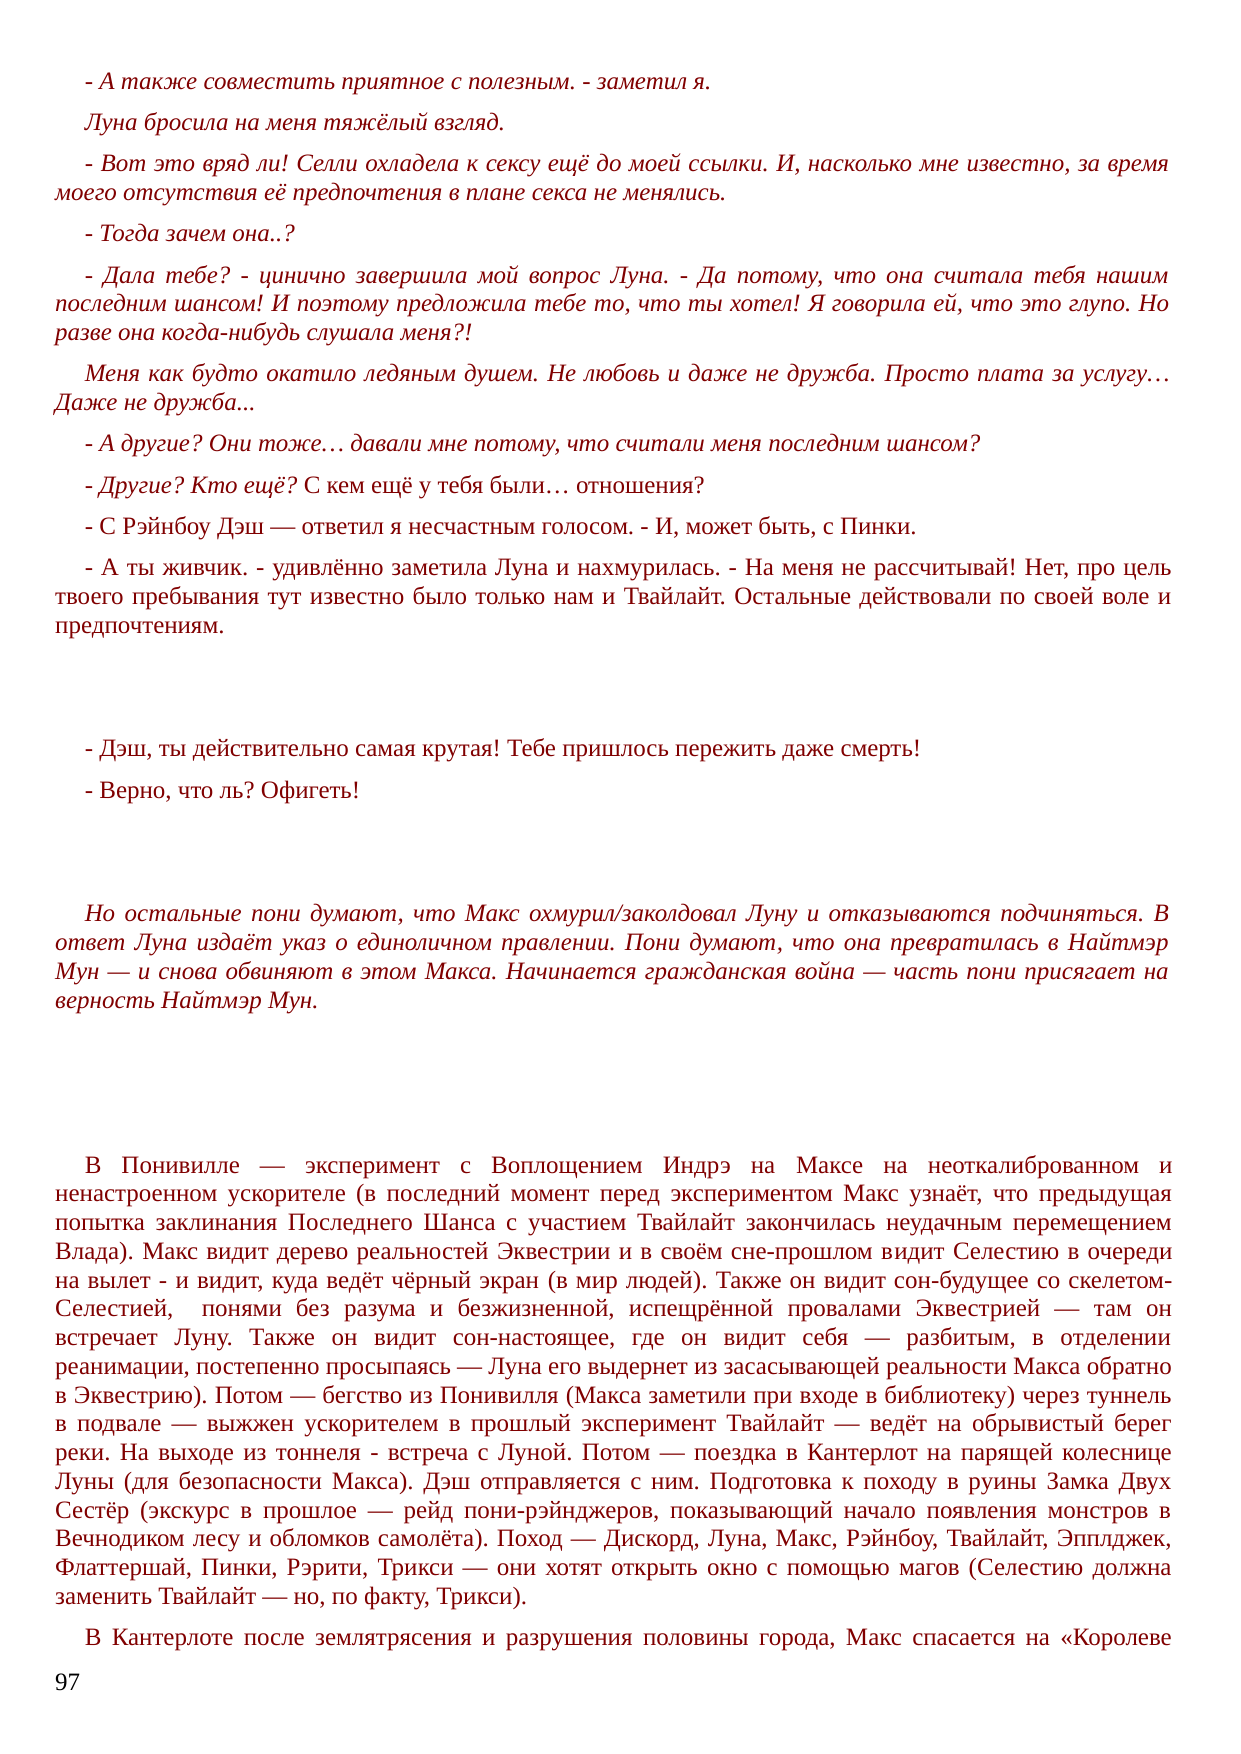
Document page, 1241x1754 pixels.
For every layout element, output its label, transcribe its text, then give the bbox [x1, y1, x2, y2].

text - А другие? Они тоже… давали мне потому, что считали меня последним шансом? [55, 428, 1173, 457]
text - Другие? Кто ещё? С кем ещё у тебя были… отношения? [55, 470, 1173, 498]
text - Верно, что ль? Офигеть! [55, 775, 1173, 803]
text В Кантерлоте после землятрясения и разрушения половины города, Макс спасается на «Королеве [55, 1622, 1173, 1651]
text Луна бросила на меня тяжёлый взгляд. [55, 107, 1173, 136]
text Но остальные пони думают, что Макс охмурил/заколдовал Луну и отказываются подчиняться. В ответ Луна издаёт указ о единоличном правлении. Пони думают, что она превратилась в Найтмэр Мун — и снова обвиняют в этом Макса. Начинается гражданская война — часть пони присягает на верность Найтмэр Мун. [55, 898, 1173, 1013]
text - Тогда зачем она..? [55, 218, 1173, 247]
text - Дэш, ты действительно самая крутая! Тебе пришлось пережить даже смерть! [55, 733, 1173, 762]
text - А ты живчик. - удивлённо заметила Луна и нахмурилась. - На меня не рассчитывай! Нет, про цель твоего пребывания тут известно было только нам и Твайлайт. Остальные действовали по своей воле и предпочтениям. [55, 552, 1173, 638]
text - Дала тебе? - цинично завершила мой вопрос Луна. - Да потому, что она считала тебя нашим последним шансом! И поэтому предложила тебе то, что ты хотел! Я говорила ей, что это глупо. Но разве она когда-нибудь слушала меня?! [55, 260, 1173, 346]
text В Понивилле — эксперимент с Воплощением Индрэ на Максе на неоткалиброванном и ненастроенном ускорителе (в последний момент перед экспериментом Макс узнаёт, что предыдущая попытка заклинания Последнего Шанса с участием Твайлайт закончилась неудачным перемещением Влада). Макс видит дерево реальностей Эквестрии и в своём сне-прошлом видит Селестию в очереди на вылет - и видит, куда ведёт чёрный экран (в мир людей). Также он видит сон-будущее со скелетом-Селестией, понями без разума и безжизненной, испещрённой провалами Эквестрией — там он встречает Луну. Также он видит сон-настоящее, где он видит себя — разбитым, в отделении реанимации, постепенно просыпаясь — Луна его выдернет из засасывающей реальности Макса обратно в Эквестрию). Потом — бегство из Понивилля (Макса заметили при входе в библиотеку) через туннель в подвале — выжжен ускорителем в прошлый эксперимент Твайлайт — ведёт на обрывистый берег реки. На выходе из тоннеля - встреча с Луной. Потом — поездка в Кантерлот на парящей колеснице Луны (для безопасности Макса). Дэш отправляется с ним. Подготовка к походу в руины Замка Двух Сестёр (экскурс в прошлое — рейд пони-рэйнджеров, показывающий начало появления монстров в Вечнодиком лесу и обломков самолёта). Поход — Дискорд, Луна, Макс, Рэйнбоу, Твайлайт, Эпплджек, Флаттершай, Пинки, Рэрити, Трикси — они хотят открыть окно с помощью магов (Селестию должна заменить Твайлайт — но, по факту, Трикси). [55, 1150, 1173, 1610]
text - Вот это вряд ли! Селли охладела к сексу ещё до моей ссылки. И, насколько мне известно, за время моего отсутствия её предпочтения в плане секса не менялись. [55, 148, 1173, 206]
text Меня как будто окатило ледяным душем. Не любовь и даже не дружба. Просто плата за услугу… Даже не дружба... [55, 358, 1173, 416]
text - А также совместить приятное с полезным. - заметил я. [55, 66, 1173, 95]
text - С Рэйнбоу Дэш — ответил я несчастным голосом. - И, может быть, с Пинки. [55, 511, 1173, 540]
